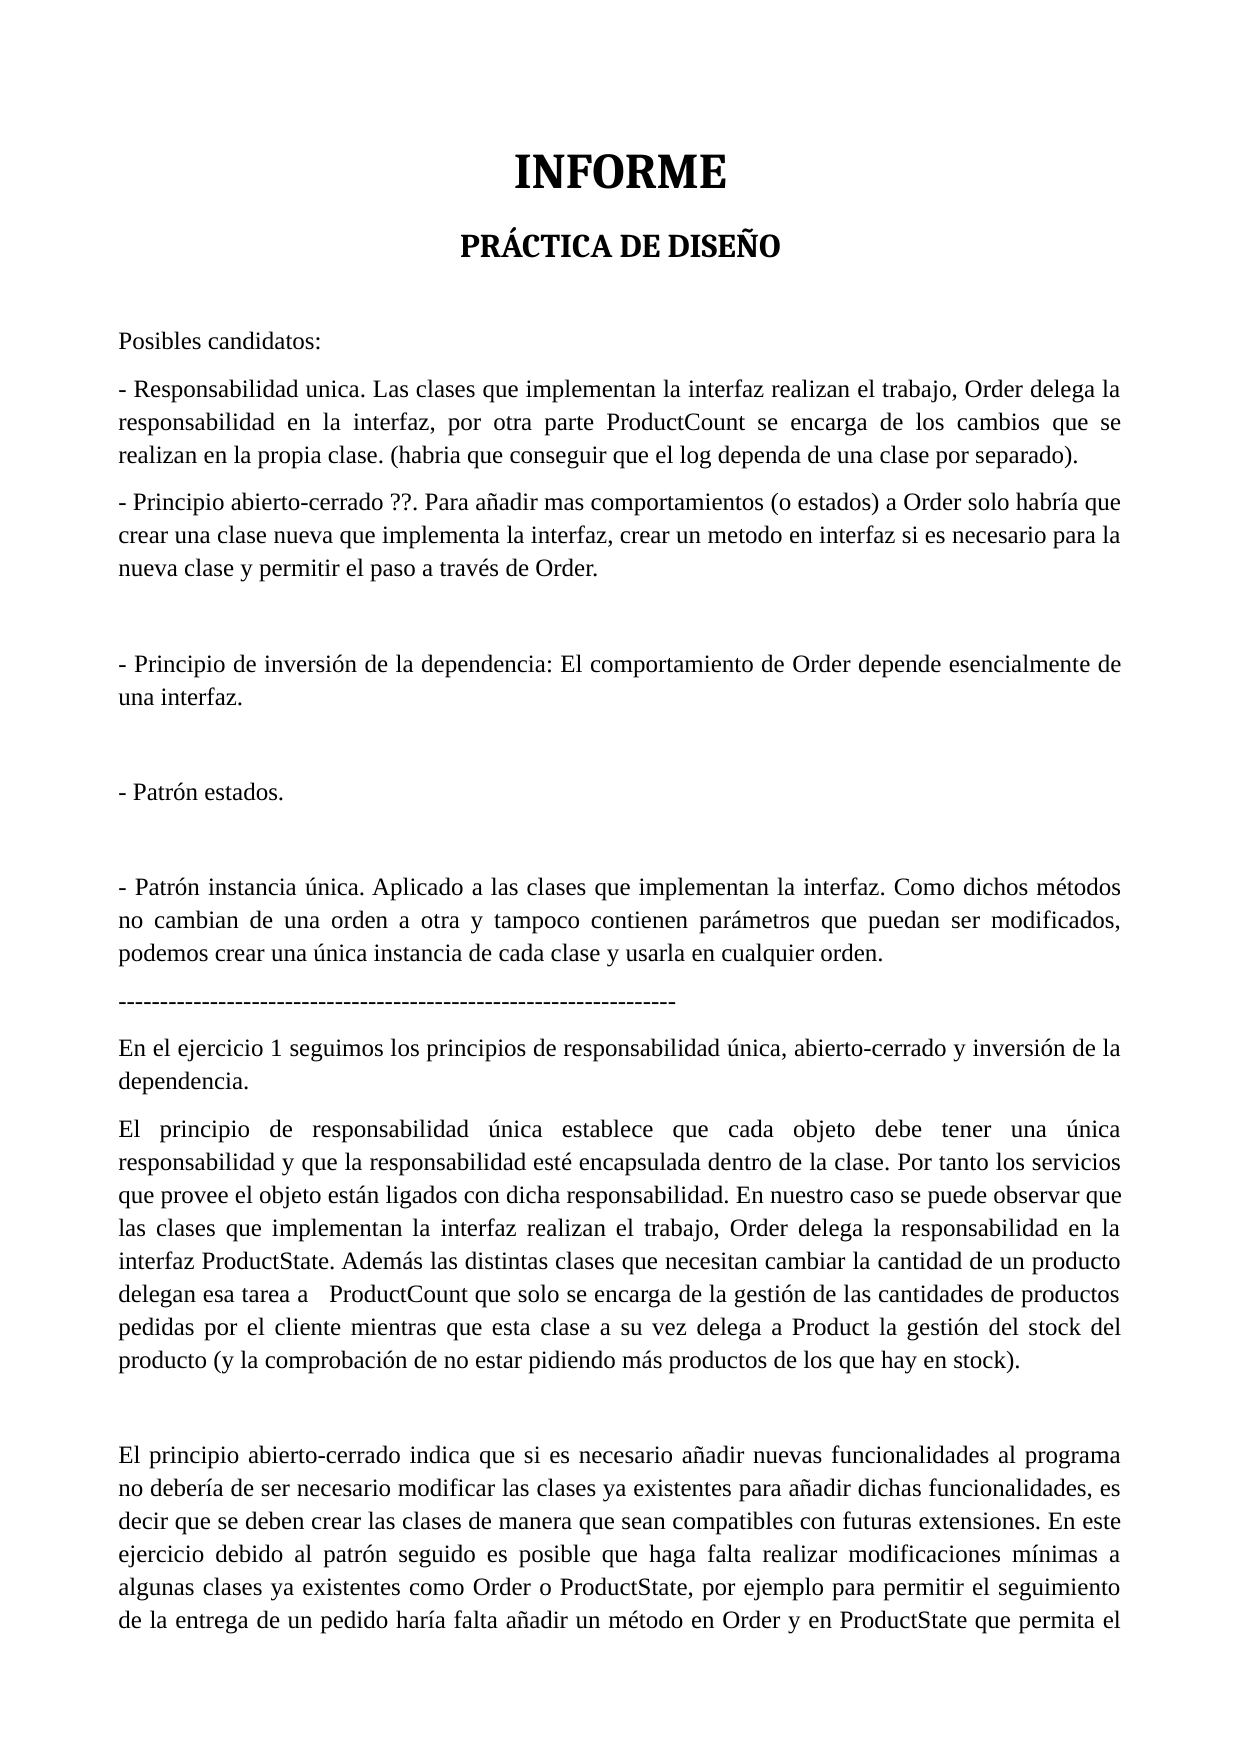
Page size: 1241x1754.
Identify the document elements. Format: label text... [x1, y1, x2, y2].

text - Principio de inversión de la dependencia: El comportamiento de Order depende esencialmente de una interfaz. [118, 649, 1122, 710]
text El principio abierto-cerrado indica que si es necesario añadir nuevas funcionalidades al programa no debería de ser necesario modificar las clases ya existentes para añadir dichas funcionalidades, es decir que se deben crear las clases de manera que sean compatibles con futuras extensiones. En este ejercicio debido al patrón seguido es posible que haga falta realizar modificaciones mínimas a algunas clases ya existentes como Order o ProductState, por ejemplo para permitir el seguimiento de la entrega de un pedido haría falta añadir un método en Order y en ProductState que permita el [118, 1440, 1122, 1634]
text Posibles candidatos: [118, 326, 1122, 355]
text - Patrón estados. [118, 777, 1122, 806]
text - Responsabilidad unica. Las clases que implementan la interfaz realizan el trabajo, Order delega la responsabilidad en la interfaz, por otra parte ProductCount se encarga de los cambios que se realizan en la propia clase. (habria que conseguir que el log dependa de una clase por separado). [118, 374, 1122, 468]
subtitle INFORME [118, 143, 1122, 201]
subtitle PRÁCTICA DE DISEÑO [118, 228, 1122, 266]
text ------------------------------------------------------------------- [118, 986, 1122, 1014]
text - Principio abierto-cerrado ??. Para añadir mas comportamientos (o estados) a Order solo habría que crear una clase nueva que implementa la interfaz, crear un metodo en interfaz si es necesario para la nueva clase y permitir el paso a través de Order. [118, 487, 1122, 582]
text El principio de responsabilidad única establece que cada objeto debe tener una única responsabilidad y que la responsabilidad esté encapsulada dentro de la clase. Por tanto los servicios que provee el objeto están ligados con dicha responsabilidad. En nuestro caso se puede observar que las clases que implementan la interfaz realizan el trabajo, Order delega la responsabilidad en la interfaz ProductState. Además las distintas clases que necesitan cambiar la cantidad de un producto delegan esa tarea a ProductCount que solo se encarga de la gestión de las cantidades de productos pedidas por el cliente mientras que esta clase a su vez delega a Product la gestión del stock del producto (y la comprobación de no estar pidiendo más productos de los que hay en stock). [118, 1114, 1122, 1374]
text - Patrón instancia única. Aplicado a las clases que implementan la interfaz. Como dichos métodos no cambian de una orden a otra y tampoco contienen parámetros que puedan ser modificados, podemos crear una única instancia de cada clase y usarla en cualquier orden. [118, 872, 1122, 967]
text En el ejercicio 1 seguimos los principios de responsabilidad única, abierto-cerrado y inversión de la dependencia. [118, 1033, 1122, 1095]
